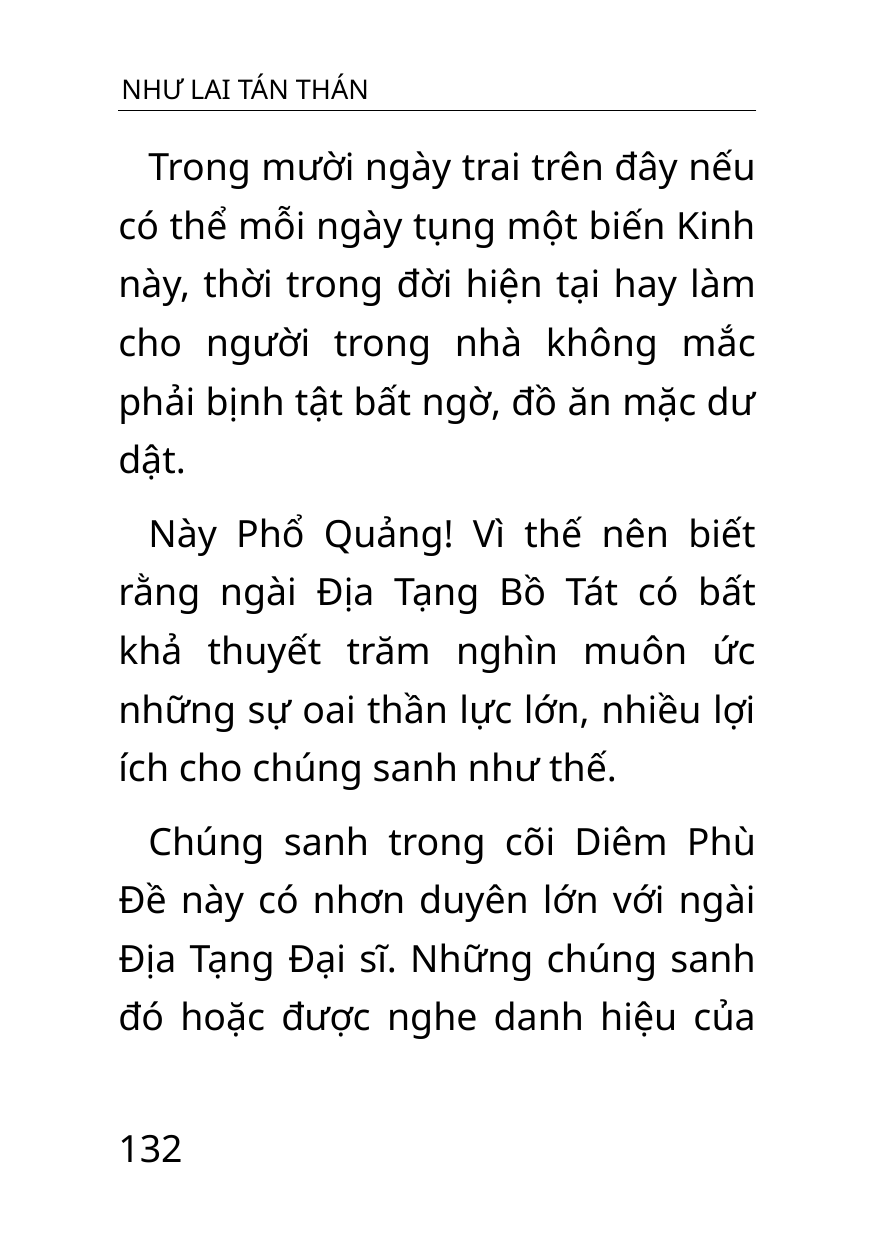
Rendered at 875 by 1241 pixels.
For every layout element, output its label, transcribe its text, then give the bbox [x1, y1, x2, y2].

text Trong mười ngày trai trên đây nếu có thể mỗi ngày tụng một biến Kinh này, thời trong đời hiện tại hay làm cho người trong nhà không mắc phải bịnh tật bất ngờ, đồ ăn mặc dư dật. [118, 141, 756, 485]
text Chúng sanh trong cõi Diêm Phù Đề này có nhơn duyên lớn với ngài Địa Tạng Đại sĩ. Những chúng sanh đó hoặc được nghe danh hiệu của [118, 815, 756, 1042]
text Này Phổ Quảng! Vì thế nên biết rằng ngài Địa Tạng Bồ Tát có bất khả thuyết trăm nghìn muôn ức những sự oai thần lực lớn, nhiều lợi ích cho chúng sanh như thế. [118, 507, 756, 793]
